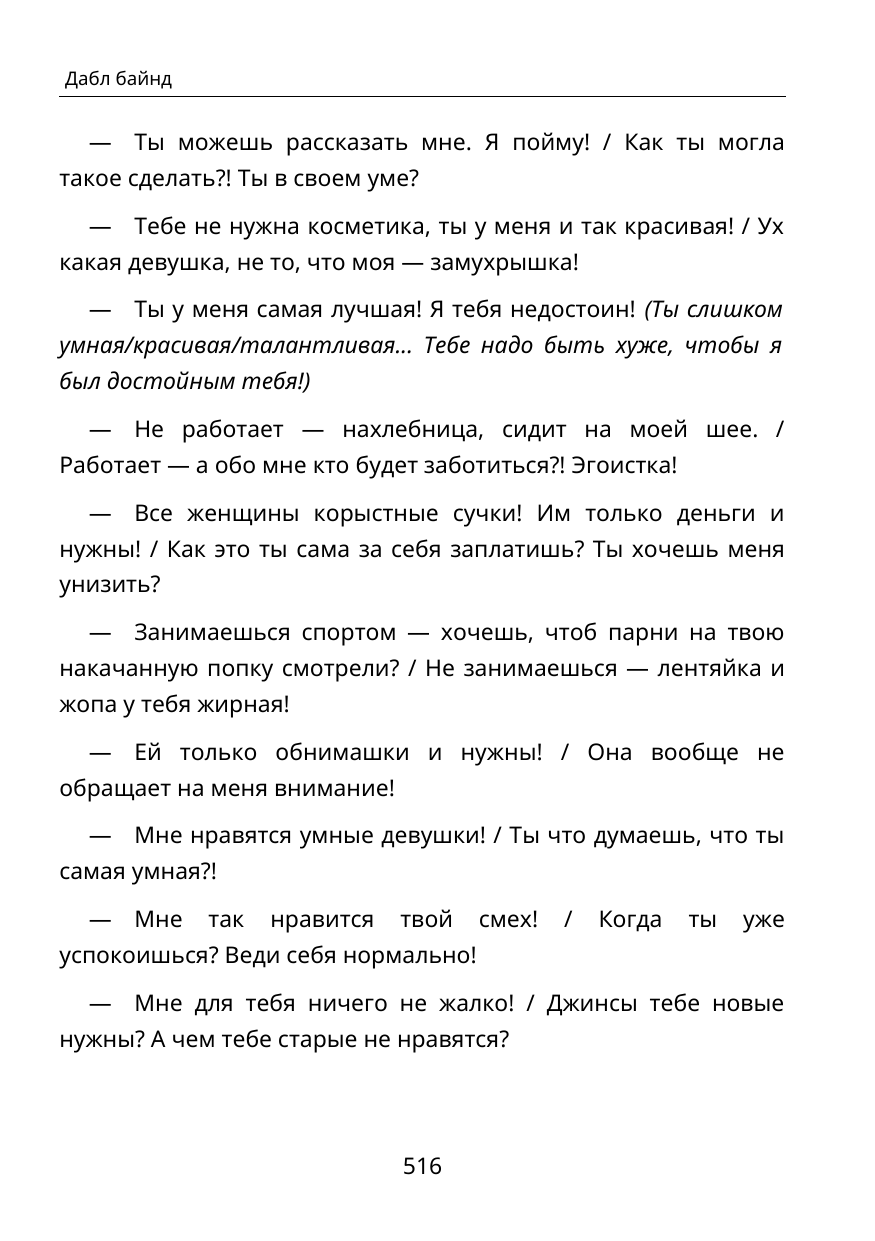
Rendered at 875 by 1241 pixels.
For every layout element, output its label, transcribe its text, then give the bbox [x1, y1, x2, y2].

list Мне нравятся умные девушки! / Ты что думаешь, что ты самая умная?! [59, 819, 786, 887]
list Ей только обнимашки и нужны! / Она вообще не обращает на меня внимание! [59, 736, 786, 803]
list Мне для тебя ничего не жалко! / Джинсы тебе новые нужны? А чем тебе старые не нравятся? [59, 987, 786, 1054]
list Не работает — нахлебница, сидит на моей шее. / Работает — а обо мне кто будет заботиться?! Эгоистка! [59, 413, 786, 480]
list Ты можешь рассказать мне. Я пойму! / Как ты могла такое сделать?! Ты в своем уме? [59, 126, 786, 193]
list Тебе не нужна косметика, ты у меня и так красивая! / Ух какая девушка, не то, что моя — замухрышка! [59, 210, 786, 277]
list Ты у меня самая лучшая! Я тебя недостоин! (Ты слишком умная/красивая/талантливая... Тебе надо быть хуже, чтобы я был достойным тебя!) [59, 293, 786, 396]
list Все женщины корыстные сучки! Им только деньги и нужны! / Как это ты сама за себя заплатишь? Ты хочешь меня унизить? [59, 497, 786, 600]
list Мне так нравится твой смех! / Когда ты уже успокоишься? Веди себя нормально! [59, 903, 786, 970]
list Занимаешься спортом — хочешь, чтоб парни на твою накачанную попку смотрели? / Не занимаешься — лентяйка и жопа у тебя жирная! [59, 616, 786, 719]
